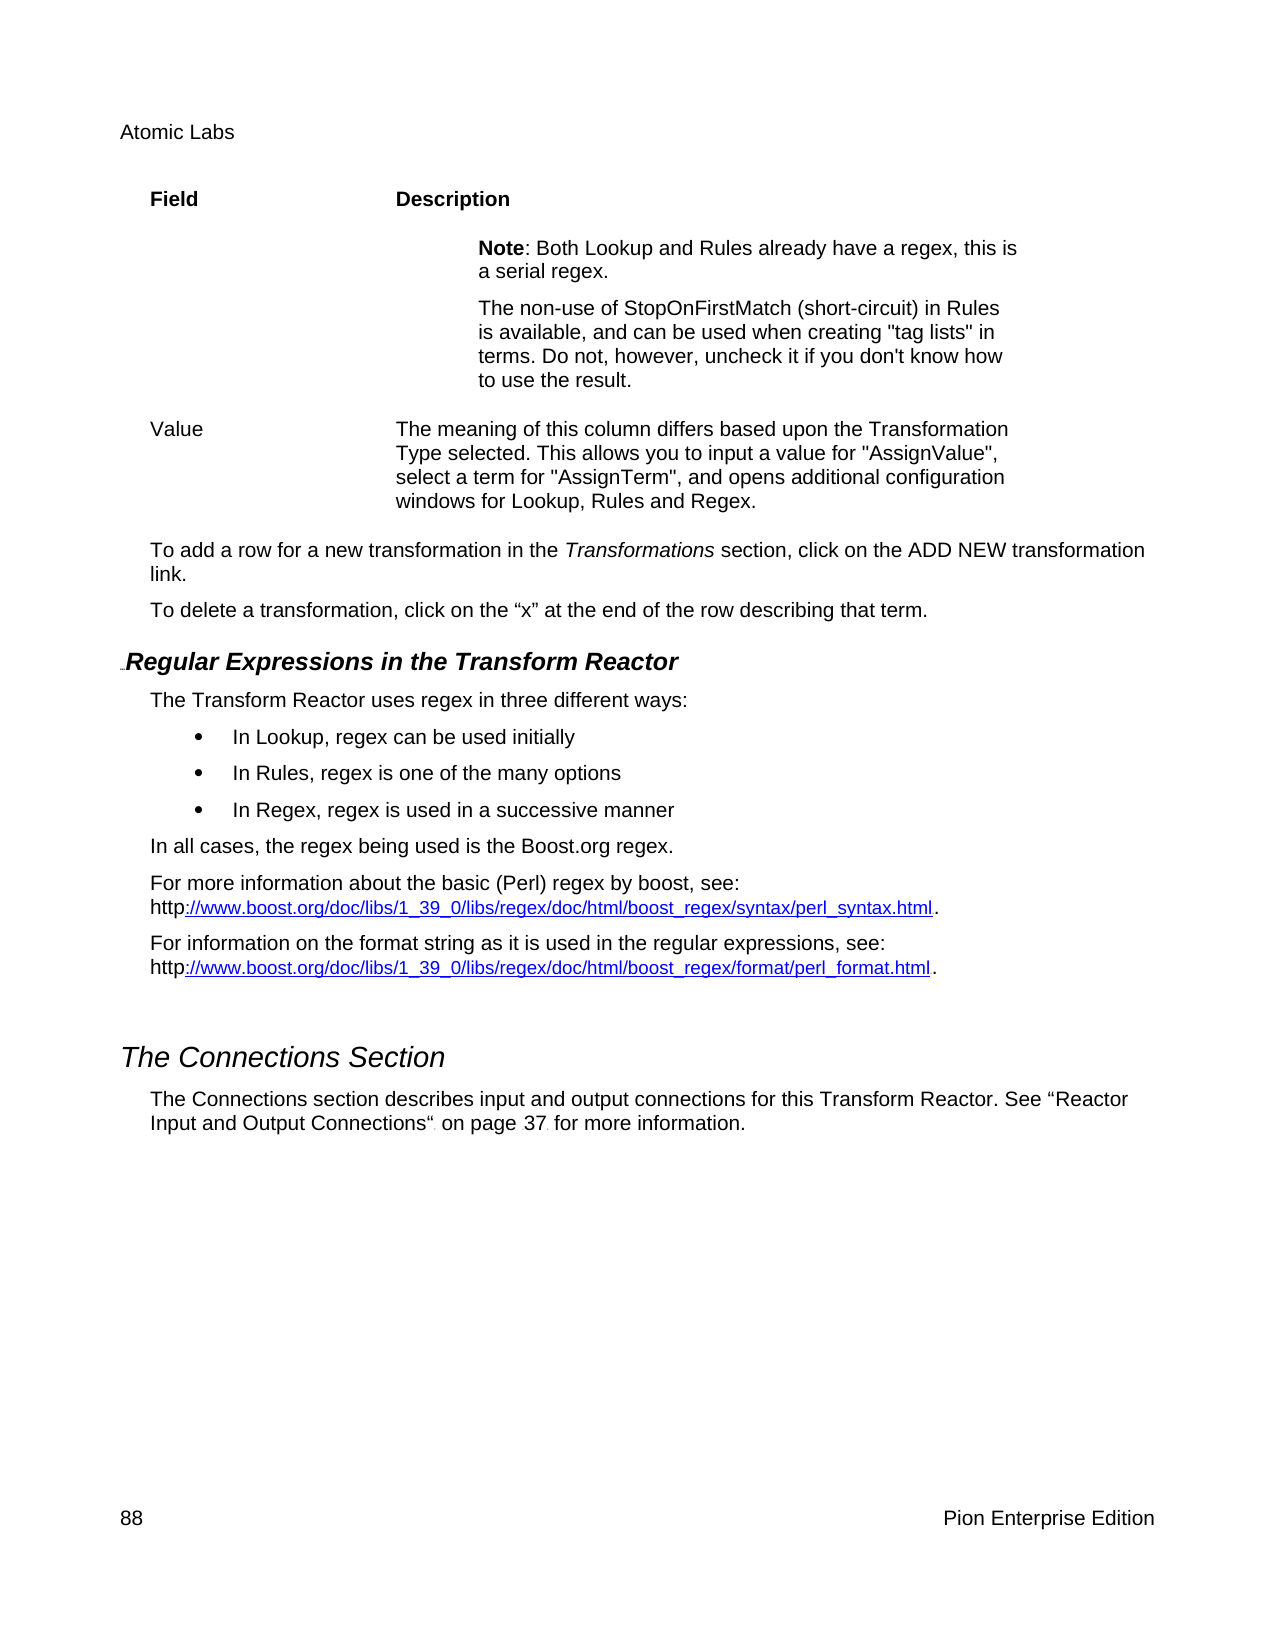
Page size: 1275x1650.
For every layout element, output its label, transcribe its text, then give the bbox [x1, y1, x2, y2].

text To add a row for a new transformation in the Transformations section, click on the ADD NEW transformation link. [150, 537, 1155, 585]
text In all cases, the regex being used is the Boost.org regex. [150, 834, 1155, 858]
list In Regex, regex is used in a successive manner [195, 798, 1155, 822]
table_cell Value [109, 404, 354, 525]
subtitle 58BURegular Expressions in the Transform Reactor [120, 647, 1155, 676]
table_cell The meaning of this column differs based upon the Transformation Type selected. This allows you to input a value for "AssignValue", select a term for "AssignTerm", and opens additional configuration windows for Lookup, Rules and Regex. [354, 404, 1031, 525]
table_header Field [109, 174, 354, 223]
subtitle The Connections Section [120, 1041, 1155, 1074]
text The Transform Reactor uses regex in three different ways: [150, 688, 1155, 712]
table_header Description [354, 174, 1031, 223]
table_cell [109, 223, 354, 404]
text To delete a transformation, click on the “x” at the end of the row describing that term. [150, 598, 1155, 622]
text For more information about the basic (Perl) regex by boost, see: http://www.boost.org/doc/libs/1_39_0/libs/regex/doc/html/boost_regex/syntax/perl_syntax.htmlH. [150, 871, 1155, 919]
table_cell Note: Both Lookup and Rules already have a regex, this is a serial regex. The non-use of StopOnFirstMatch (short-circuit) in Rules is available, and can be used when creating "tag lists" in terms. Do not, however, uncheck it if you don't know how to use the result. [354, 223, 1031, 404]
list In Lookup, regex can be used initially [195, 724, 1155, 749]
list In Rules, regex is one of the many options [195, 761, 1155, 785]
text For information on the format string as it is used in the regular expressions, see: http://www.boost.org/doc/libs/1_39_0/libs/regex/doc/html/boost_regex/format/perl_format.htmlH. [150, 931, 1155, 979]
text The Connections section describes input and output connections for this Transform Reactor. See “Reactor Input and Output Connections“X” on page X37X for more information. [150, 1087, 1155, 1134]
